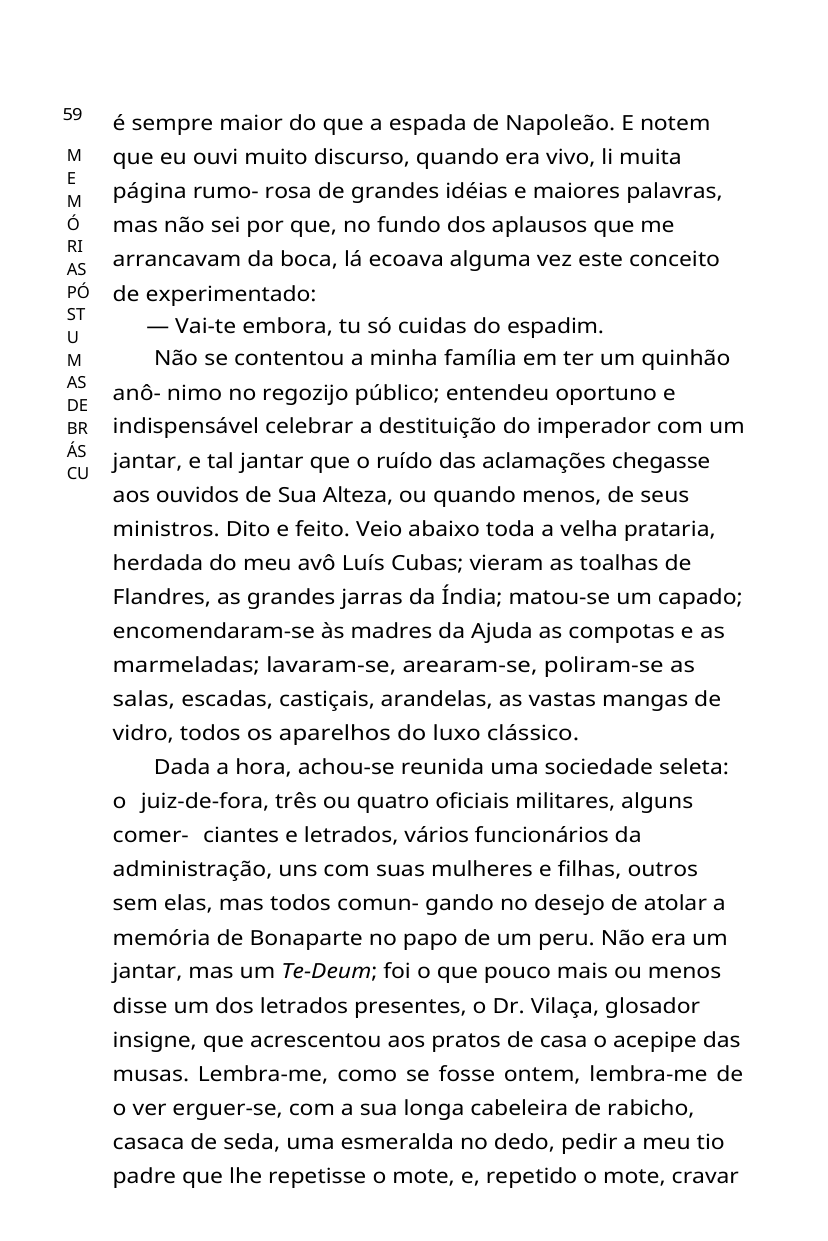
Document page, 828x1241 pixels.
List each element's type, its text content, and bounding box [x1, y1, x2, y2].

text Não se contentou a minha família em ter um quinhão anô- nimo no regozijo público; entendeu oportuno e indispensável celebrar a destituição do imperador com um jantar, e tal jantar que o ruído das aclamações chegasse aos ouvidos de Sua Alteza, ou quando menos, de seus ministros. Dito e feito. Veio abaixo toda a velha prataria, herdada do meu avô Luís Cubas; vieram as toalhas de Flandres, as grandes jarras da Índia; matou-se um capado; encomendaram-se às madres da Ajuda as compotas e as marmeladas; lavaram-se, arearam-se, poliram-se as salas, escadas, castiçais, arandelas, as vastas mangas de vidro, todos os aparelhos do luxo clássico. [112, 343, 745, 747]
text Dada a hora, achou-se reunida uma sociedade seleta: o juiz-de-fora, três ou quatro oficiais militares, alguns comer- ciantes e letrados, vários funcionários da administração, uns com suas mulheres e filhas, outros sem elas, mas todos comun- gando no desejo de atolar a memória de Bonaparte no papo de um peru. Não era um jantar, mas um Te-Deum; foi o que pouco mais ou menos disse um dos letrados presentes, o Dr. Vilaça, glosador insigne, que acrescentou aos pratos de casa o acepipe das musas. Lembra-me, como se fosse ontem, lembra-me de o ver erguer-se, com a sua longa cabeleira de rabicho, casaca de seda, uma esmeralda no dedo, pedir a meu tio padre que lhe repetisse o mote, e, repetido o mote, cravar [112, 752, 745, 1189]
text MEMÓRIAS PÓSTUMAS DE BRÁS CUBAS [67, 144, 90, 483]
text — Vai-te embora, tu só cuidas do espadim. [146, 313, 787, 338]
text 59 é sempre maior do que a espada de Napoleão. E notem que eu ouvi muito discurso, quando era vivo, li muita página rumo- rosa de grandes idéias e maiores palavras, mas não sei por que, no fundo dos aplausos que me arrancavam da boca, lá ecoava alguma vez este conceito de experimentado: [62, 103, 745, 483]
